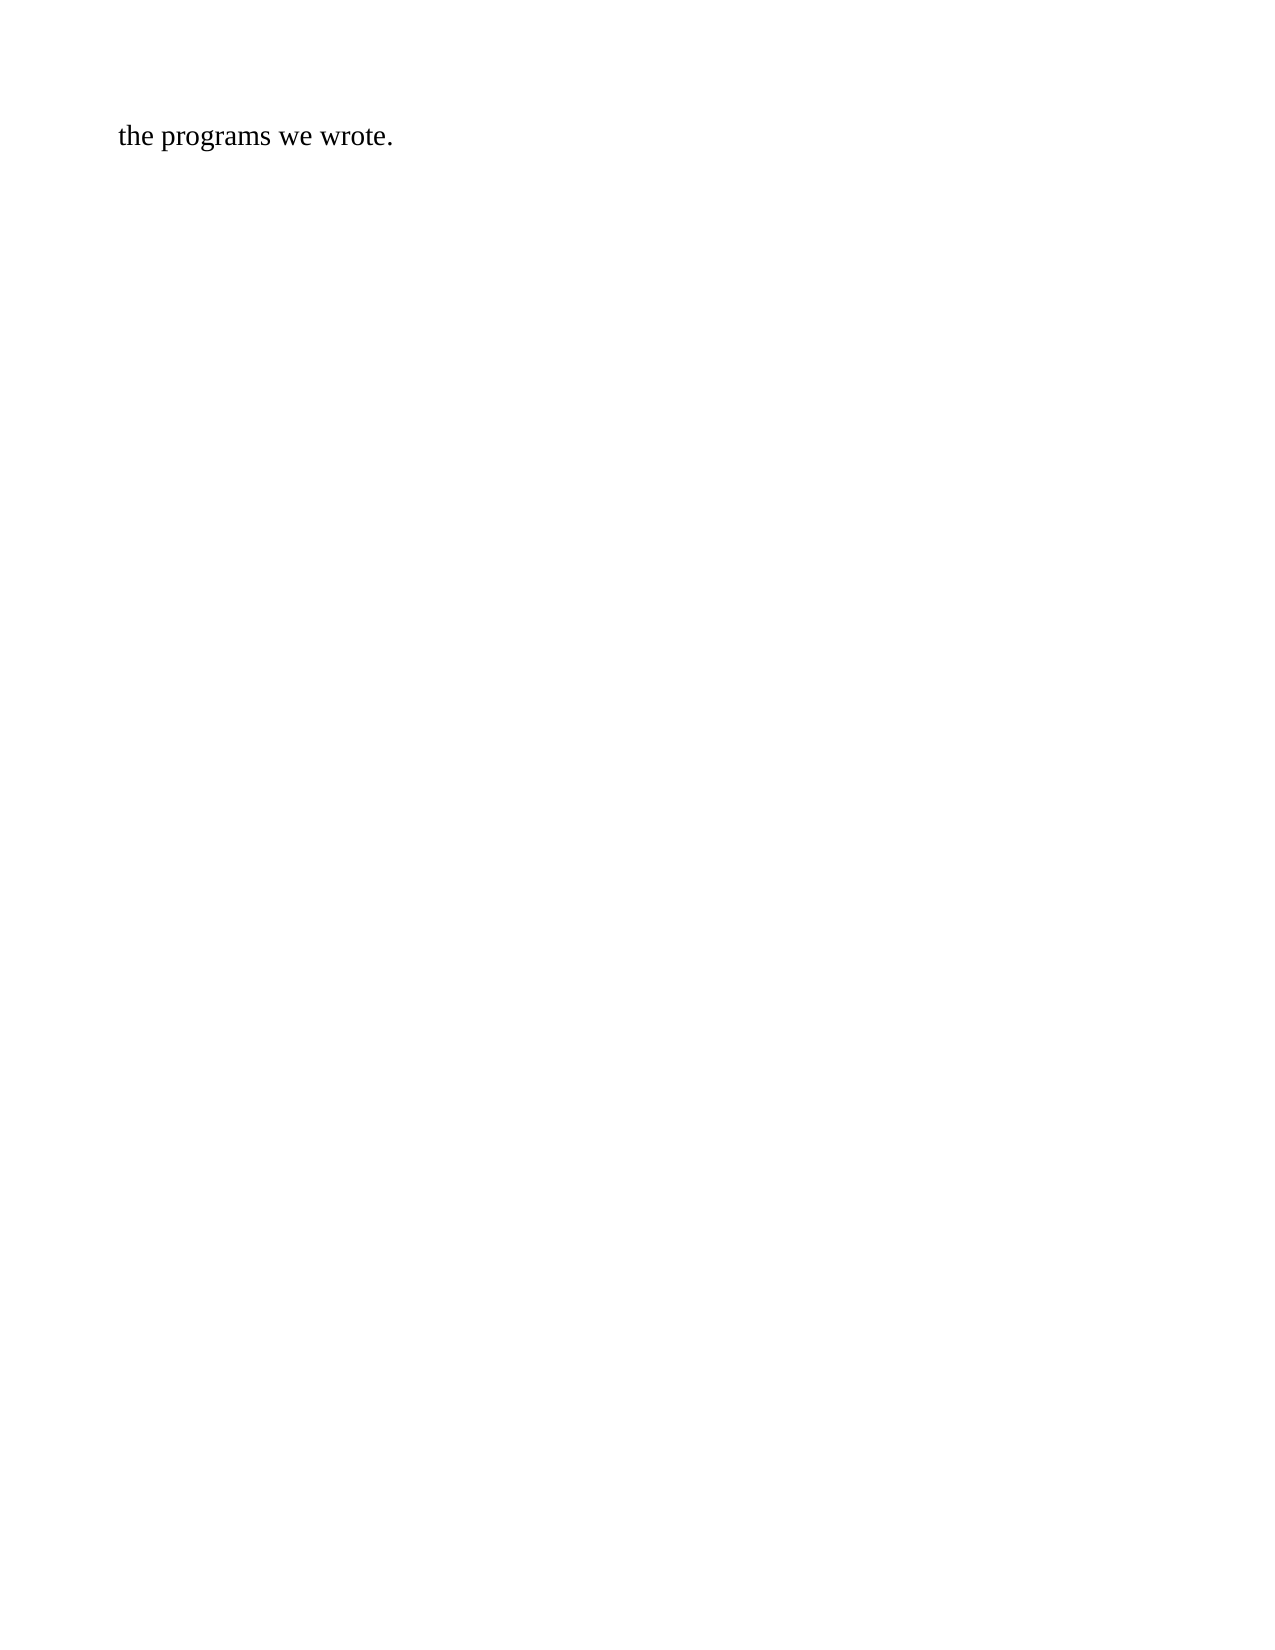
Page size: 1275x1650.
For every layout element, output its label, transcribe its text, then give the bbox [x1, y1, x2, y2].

text the programs we wrote. [118, 118, 1157, 152]
